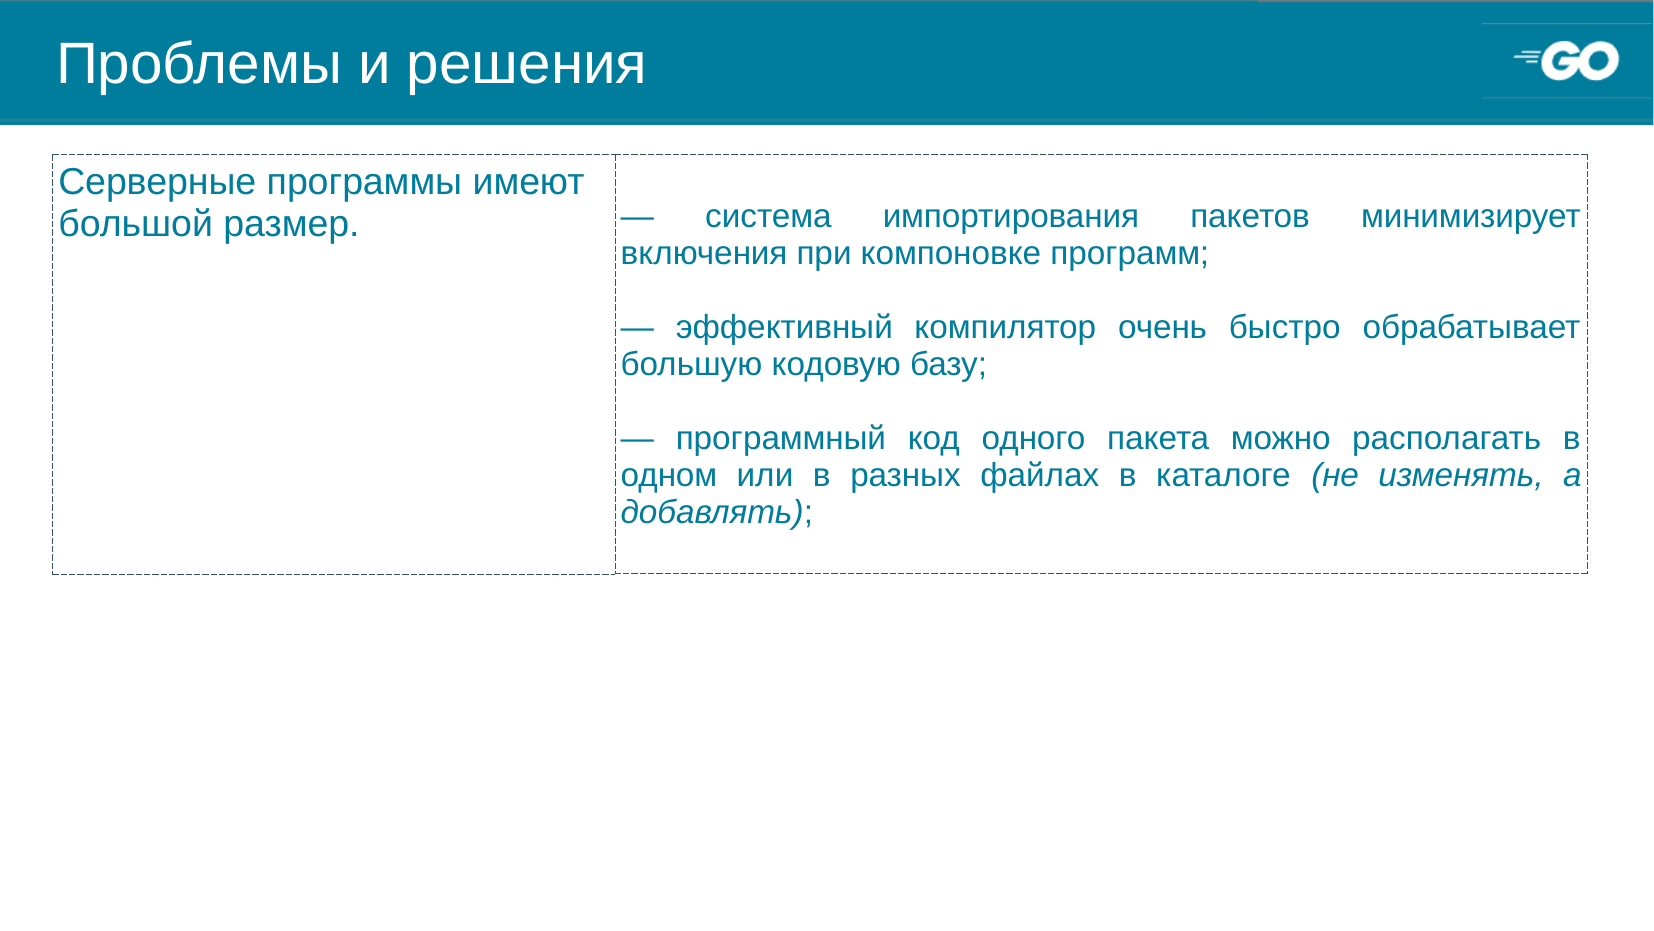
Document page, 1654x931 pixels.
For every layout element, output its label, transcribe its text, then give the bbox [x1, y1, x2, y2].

text_box Проблемы и решения [41, 23, 1495, 104]
picture [1542, 41, 1619, 81]
table_header — система импортирования пакетов минимизирует включения при компоновке программ; — эффективный компилятор очень быстро обрабатывает большую кодовую базу; — программный код одного пакета можно располагать в одном или в разных файлах в каталоге (не изменять, а добавлять); [615, 155, 1588, 574]
table_header Серверные программы имеют большой размер. [52, 155, 615, 574]
